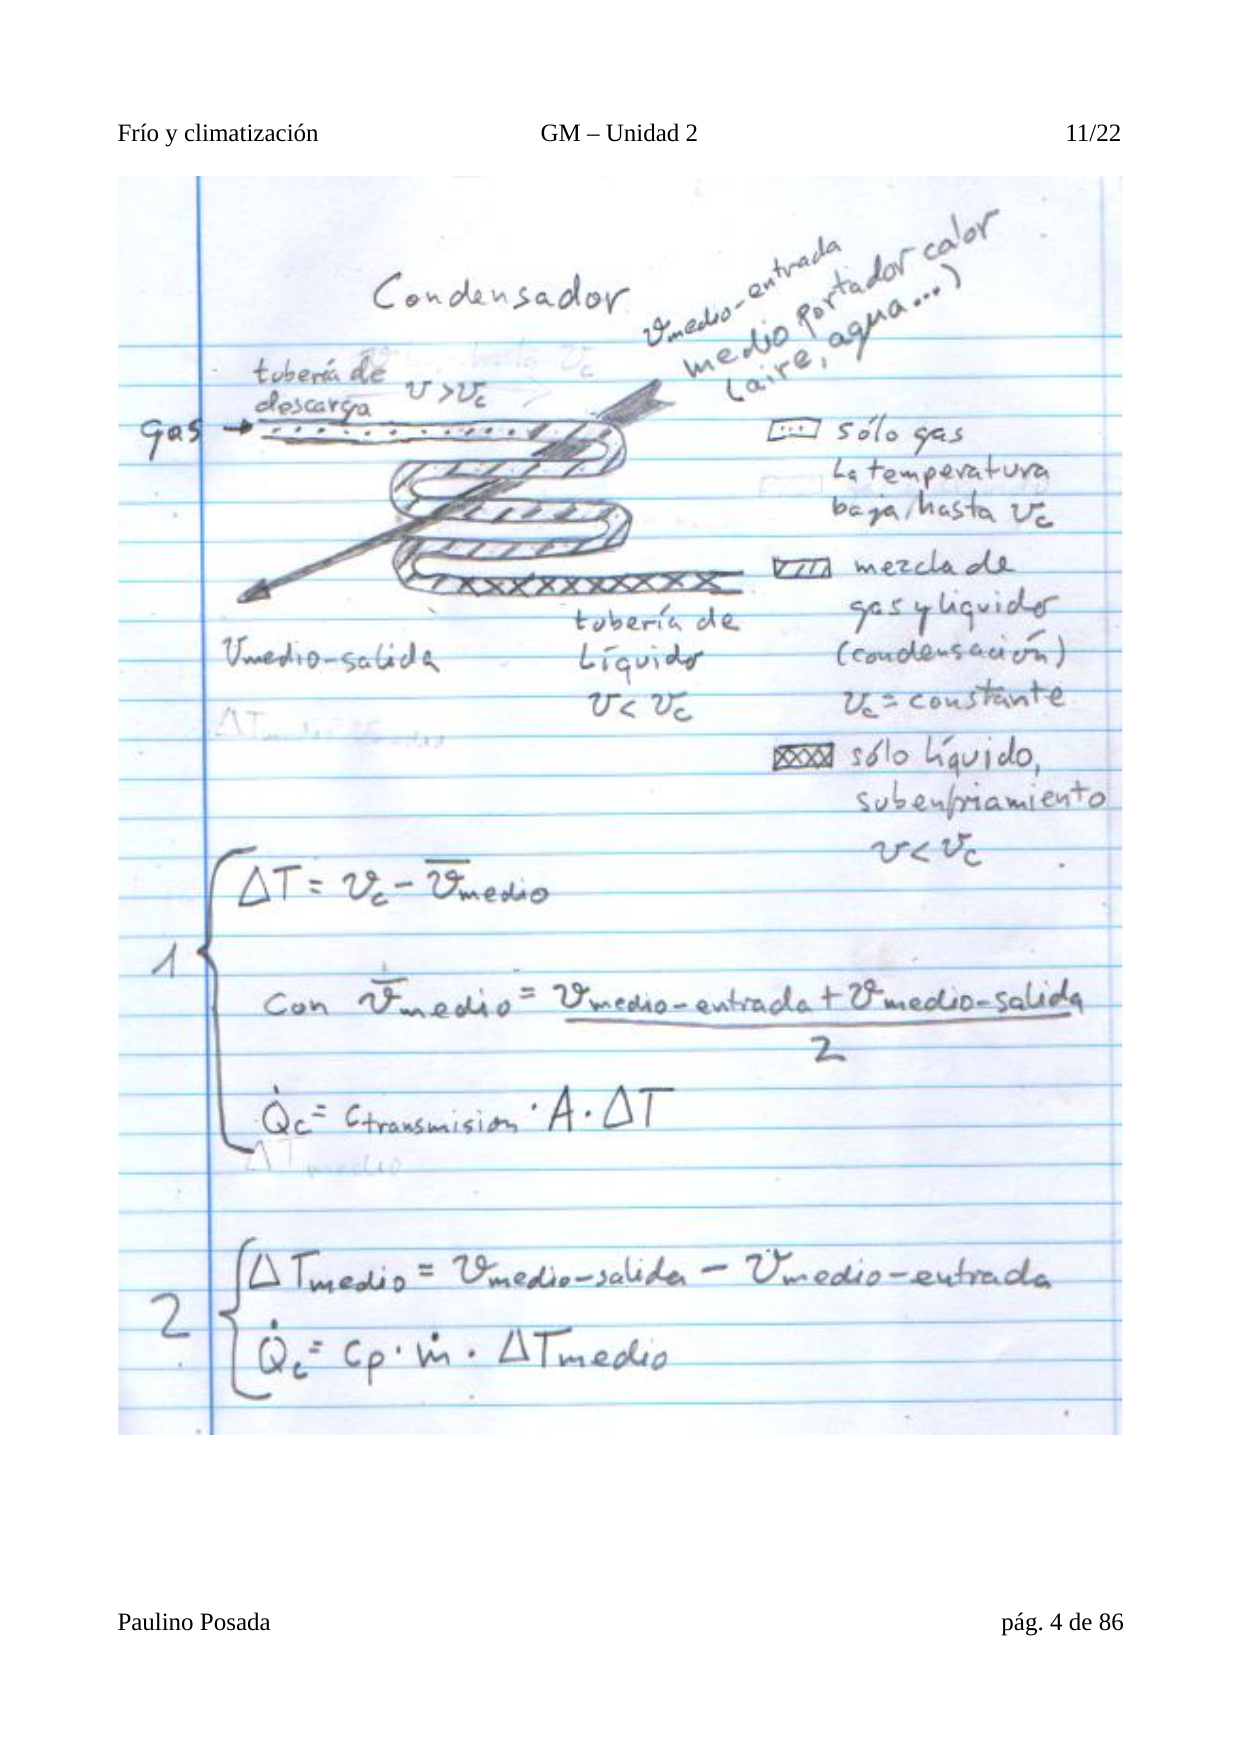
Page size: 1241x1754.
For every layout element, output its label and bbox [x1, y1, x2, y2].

picture [118, 176, 1123, 1435]
